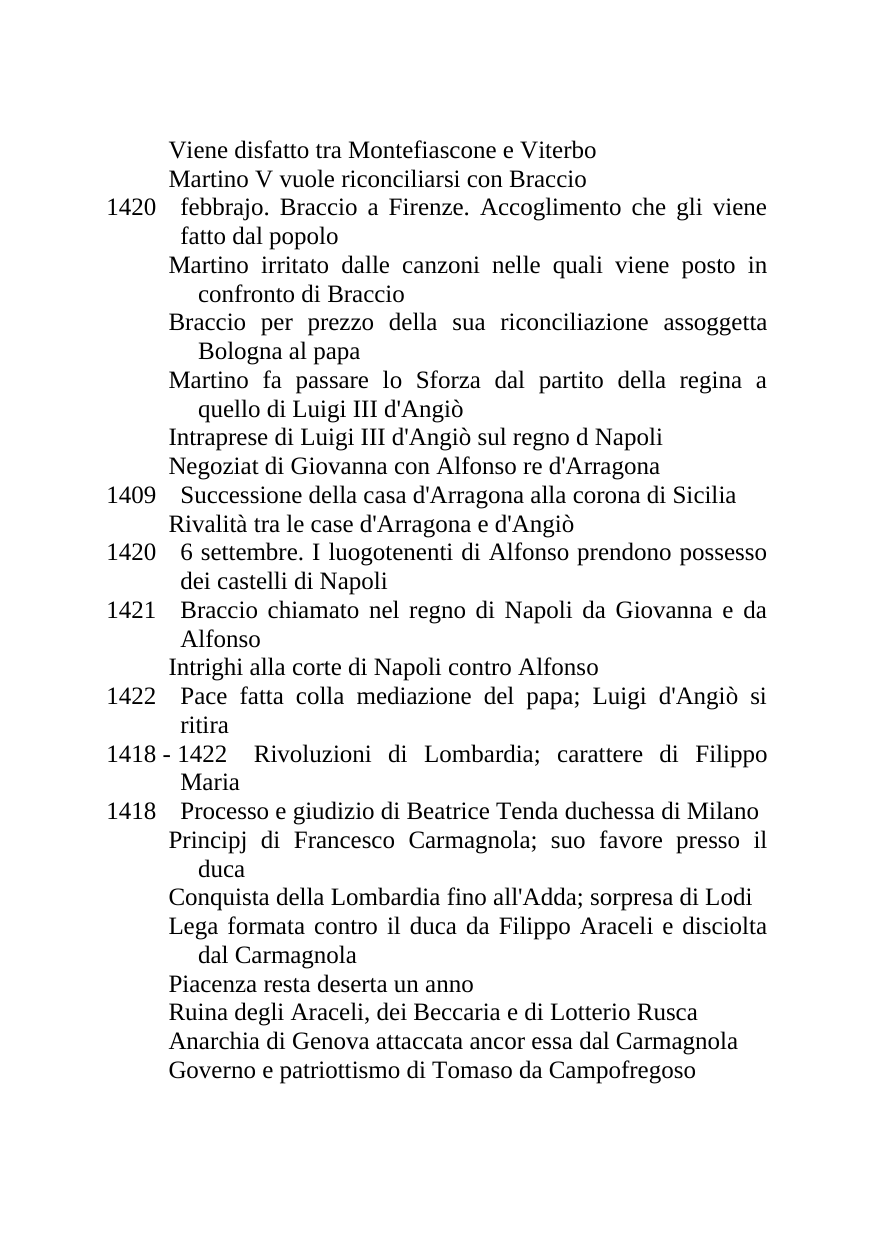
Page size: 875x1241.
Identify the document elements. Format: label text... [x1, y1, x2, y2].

text 1418 Processo e giudizio di Beatrice Tenda duchessa di Milano [106, 796, 768, 825]
text Negoziat di Giovanna con Alfonso re d'Arragona [168, 451, 768, 480]
text Intrighi alla corte di Napoli contro Alfonso [168, 652, 768, 681]
text Intraprese di Luigi III d'Angiò sul regno d Napoli [168, 422, 768, 451]
text Ruina degli Araceli, dei Beccaria e di Lotterio Rusca [168, 997, 768, 1026]
text Martino V vuole riconciliarsi con Braccio [168, 164, 768, 192]
text Anarchia di Genova attaccata ancor essa dal Carmagnola [168, 1026, 768, 1055]
text 1422 Pace fatta colla mediazione del papa; Luigi d'Angiò si ritira [106, 681, 768, 739]
text Braccio per prezzo della sua riconciliazione assoggetta Bologna al papa [168, 307, 768, 365]
text Martino fa passare lo Sforza dal partito della regina a quello di Luigi III d'Angiò [168, 365, 768, 422]
text Lega formata contro il duca da Filippo Araceli e disciolta dal Carmagnola [168, 911, 768, 969]
text Governo e patriottismo di Tomaso da Campofregoso [168, 1055, 768, 1084]
text 1420 febbrajo. Braccio a Firenze. Accoglimento che gli viene fatto dal popolo [106, 192, 768, 250]
text Principj di Francesco Carmagnola; suo favore presso il duca [168, 825, 768, 882]
text 1418 - 1422 Rivoluzioni di Lombardia; carattere di Filippo Maria [106, 739, 768, 796]
text 1420 6 settembre. I luogotenenti di Alfonso prendono possesso dei castelli di Napoli [106, 537, 768, 595]
text Conquista della Lombardia fino all'Adda; sorpresa di Lodi [168, 882, 768, 911]
text Viene disfatto tra Montefiascone e Viterbo [168, 135, 768, 164]
text Piacenza resta deserta un anno [168, 969, 768, 997]
text 1421 Braccio chiamato nel regno di Napoli da Giovanna e da Alfonso [106, 595, 768, 652]
text 1409 Successione della casa d'Arragona alla corona di Sicilia [106, 480, 768, 509]
text Martino irritato dalle canzoni nelle quali viene posto in confronto di Braccio [168, 250, 768, 307]
text Rivalità tra le case d'Arragona e d'Angiò [168, 509, 768, 537]
